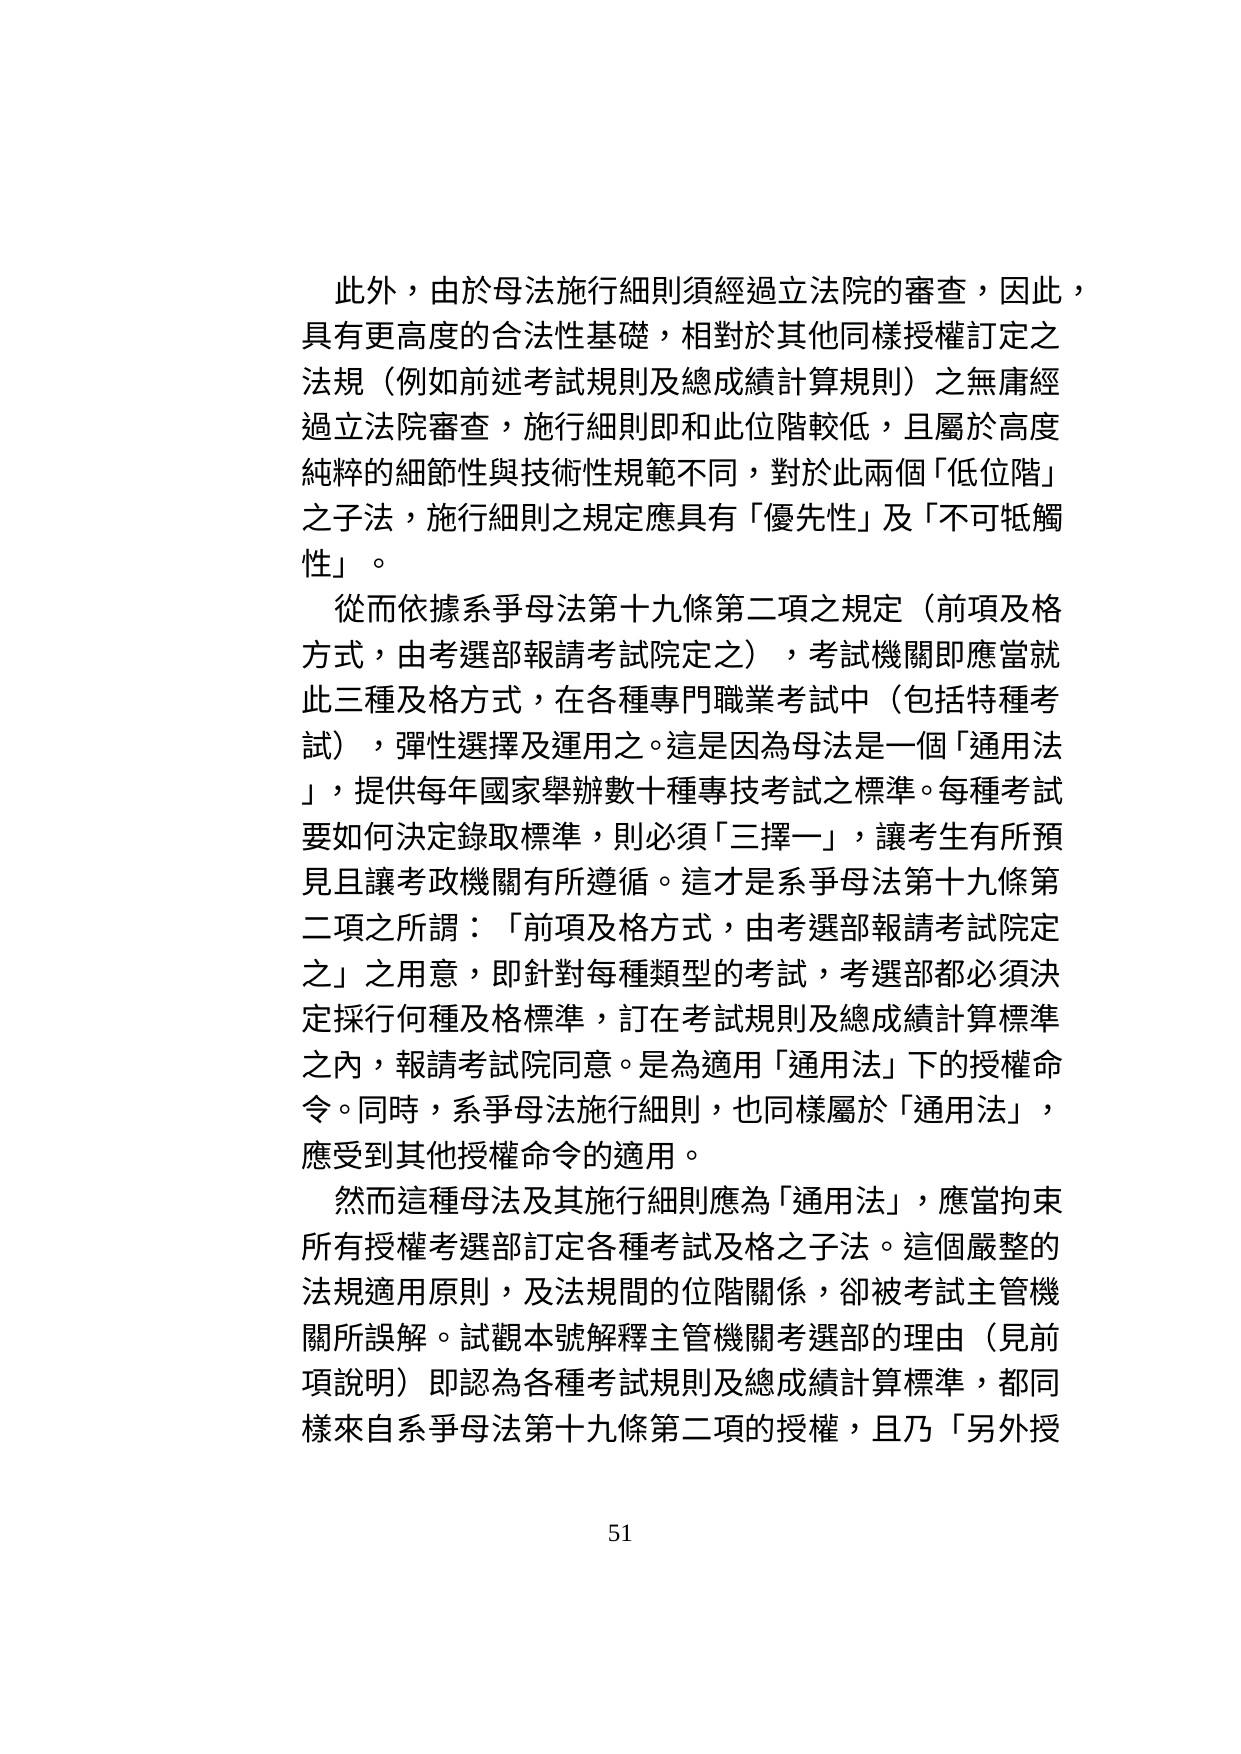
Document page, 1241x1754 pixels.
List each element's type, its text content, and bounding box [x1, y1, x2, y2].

text 此外，由於母法施行細則須經過立法院的審查，因此，具有更高度的合法性基礎，相對於其他同樣授權訂定之法規（例如前述考試規則及總成績計算規則）之無庸經過立法院審查，施行細則即和此位階較低，且屬於高度、純粹的細節性與技術性規範不同，對於此兩個「低位階」之子法，施行細則之規定應具有「優先性」及「不可牴觸性」。 [301, 266, 1063, 584]
text 然而這種母法及其施行細則應為「通用法」，應當拘束所有授權考選部訂定各種考試及格之子法。這個嚴整的法規適用原則，及法規間的位階關係，卻被考試主管機關所誤解。試觀本號解釋主管機關考選部的理由（見前項說明）即認為各種考試規則及總成績計算標準，都同樣來自系爭母法第十九條第二項的授權，且乃「另外授 [301, 1176, 1063, 1449]
text 從而依據系爭母法第十九條第二項之規定（前項及格方式，由考選部報請考試院定之），考試機關即應當就此三種及格方式，在各種專門職業考試中（包括特種考試），彈性選擇及運用之。這是因為母法是一個「通用法」，提供每年國家舉辦數十種專技考試之標準。每種考試要如何決定錄取標準，則必須「三擇一」，讓考生有所預見且讓考政機關有所遵循。這才是系爭母法第十九條第二項之所謂：「前項及格方式，由考選部報請考試院定之」之用意，即針對每種類型的考試，考選部都必須決定採行何種及格標準，訂在考試規則及總成績計算標準之內，報請考試院同意。是為適用「通用法」下的授權命令。同時，系爭母法施行細則，也同樣屬於「通用法」，應受到其他授權命令的適用。 [301, 584, 1063, 1176]
